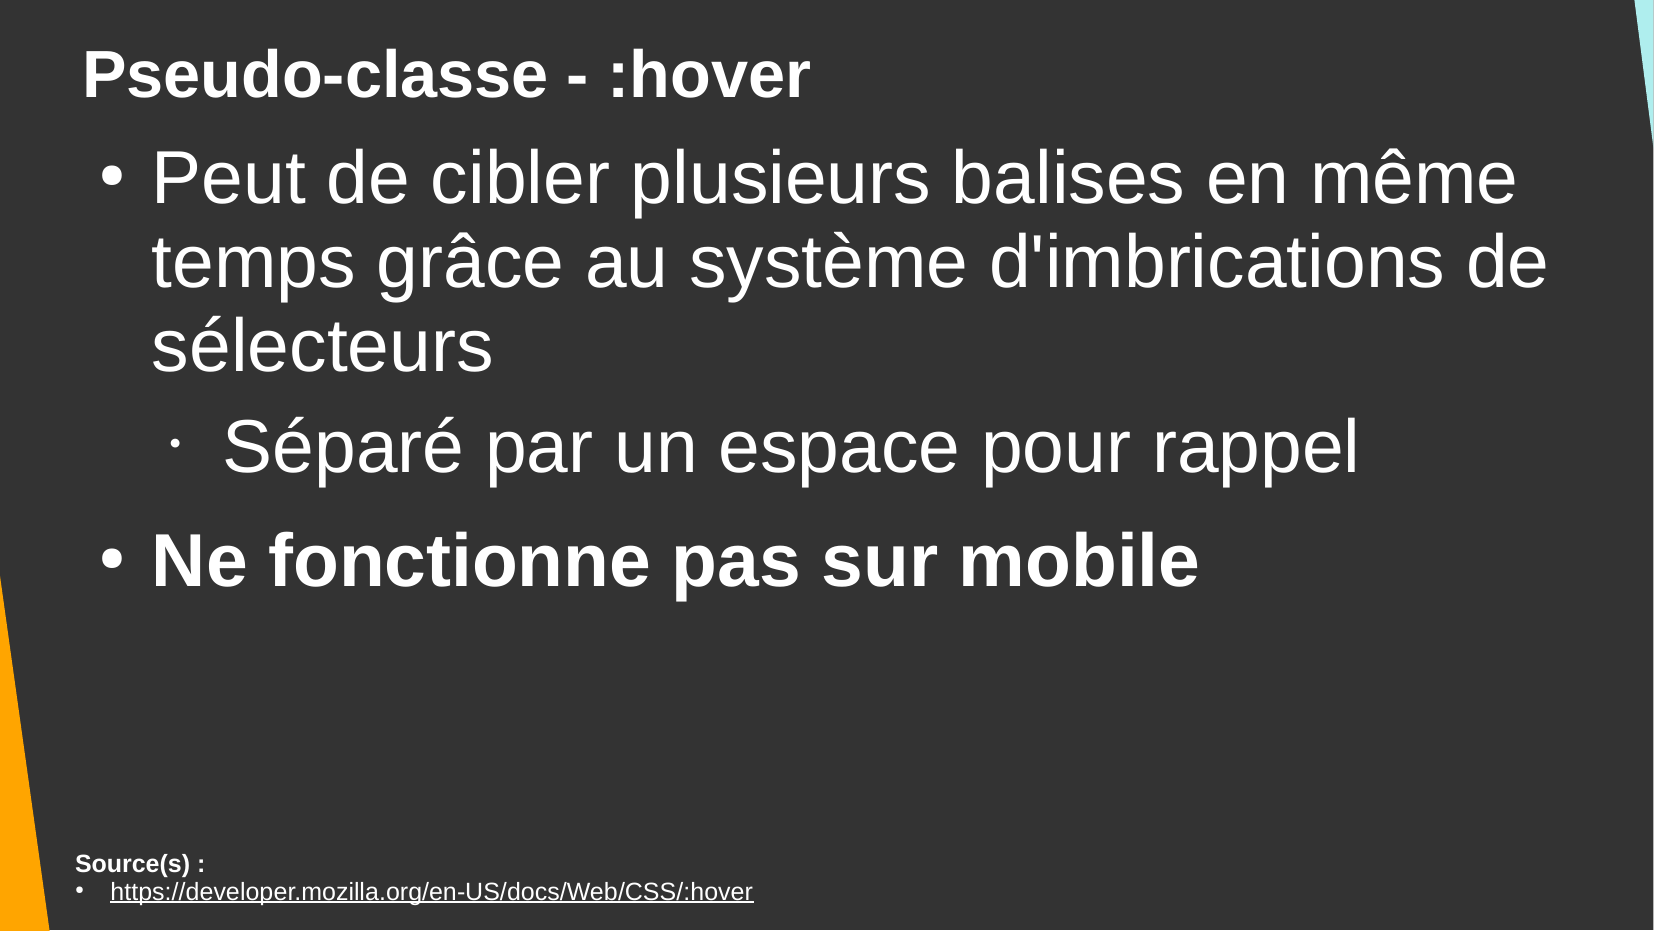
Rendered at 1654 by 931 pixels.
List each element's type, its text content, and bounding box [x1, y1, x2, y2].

text_box Source(s) : https://developer.mozilla.org/en-US/docs/Web/CSS/:hover [60, 841, 1546, 913]
list Peut de cibler plusieurs balises en même temps grâce au système d'imbrications de sélecteurs Séparé par un espace pour rappel Ne fonctionne pas sur mobile [80, 135, 1620, 733]
text_box [1634, 0, 1654, 153]
text_box [0, 575, 50, 931]
title Pseudo-classe - :hover [82, 37, 1571, 114]
